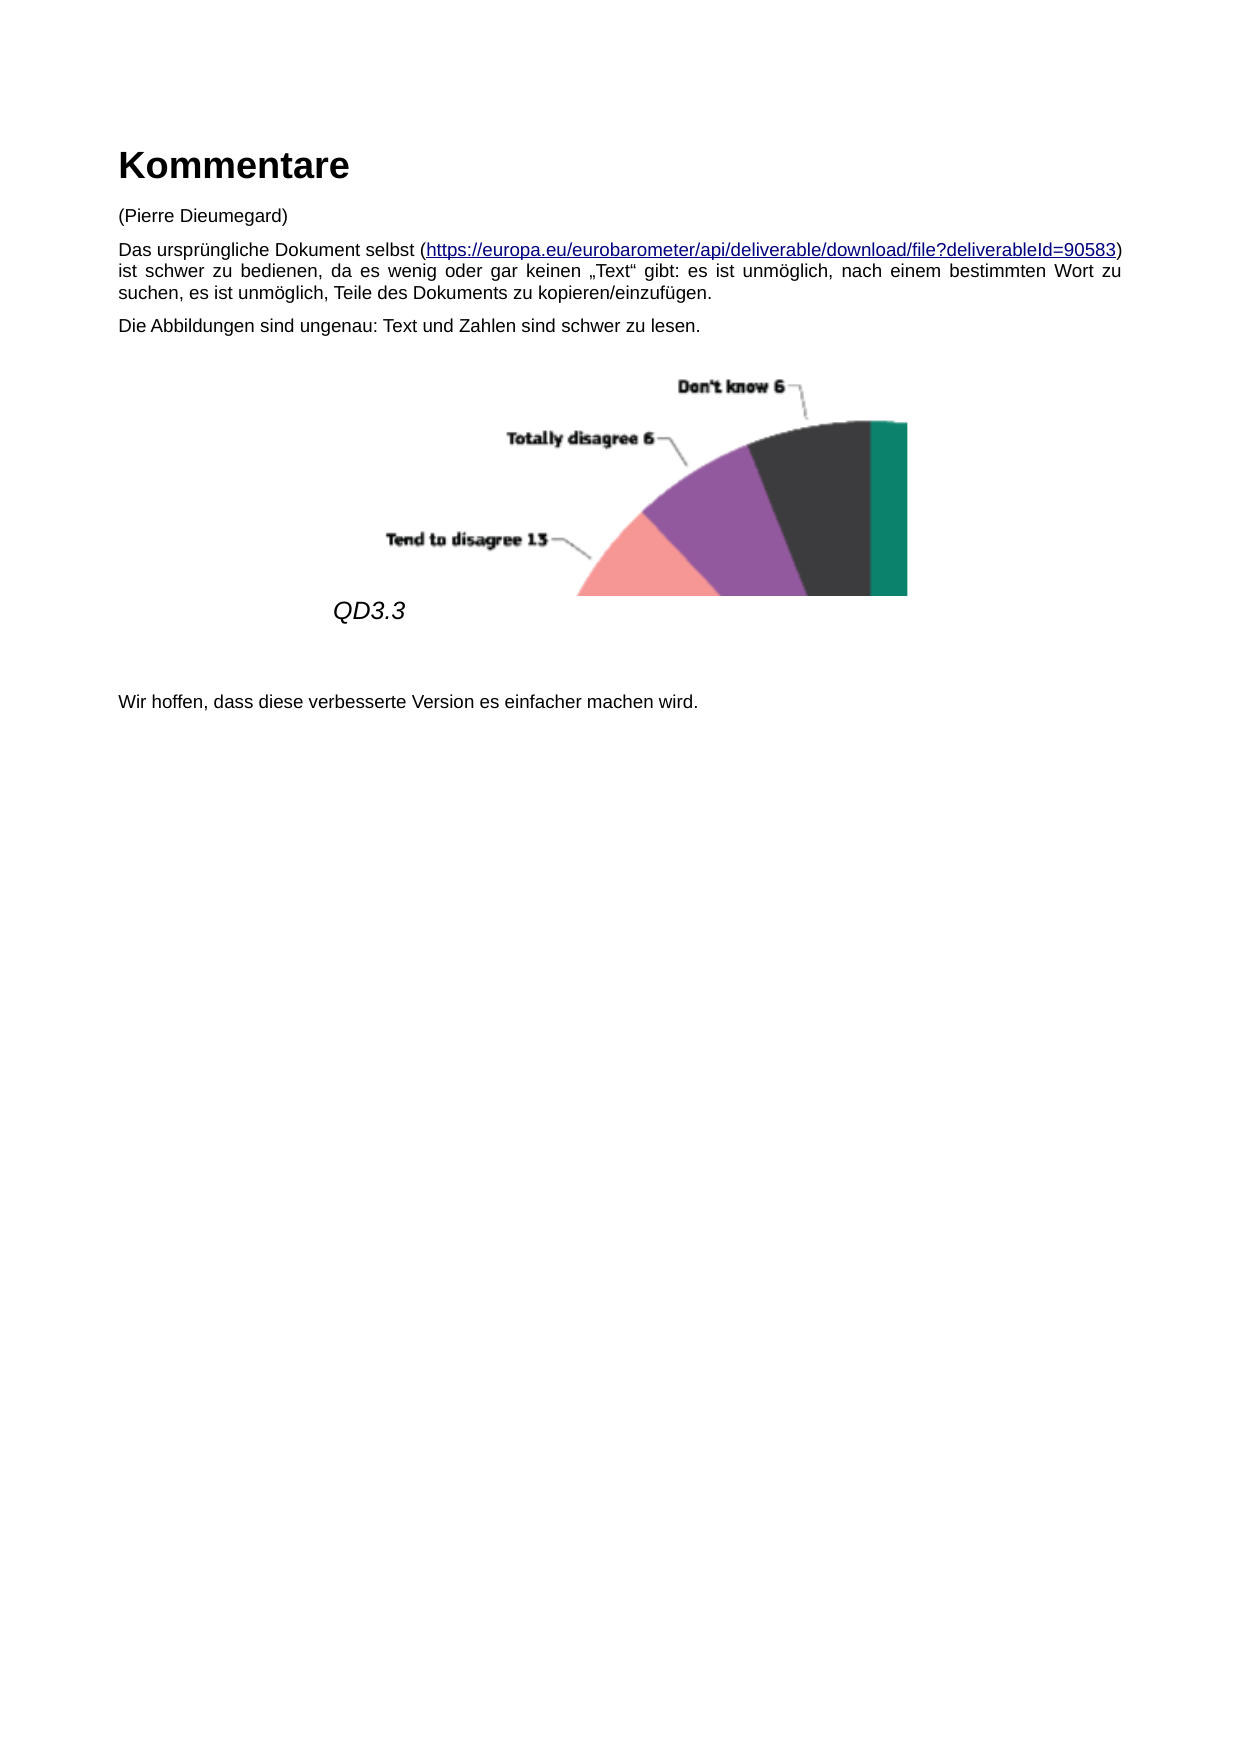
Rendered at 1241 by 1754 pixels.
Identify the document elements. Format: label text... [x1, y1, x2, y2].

text Die Abbildungen sind ungenau: Text und Zahlen sind schwer zu lesen. [118, 315, 1122, 337]
text Das ursprüngliche Dokument selbst (https://europa.eu/eurobarometer/api/deliverable/download/file?deliverableId=90583) ist schwer zu bedienen, da es wenig oder gar keinen „Text“ gibt: es ist unmöglich, nach einem bestimmten Wort zu suchen, es ist unmöglich, Teile des Dokuments zu kopieren/einzufügen. [118, 239, 1122, 303]
text Wir hoffen, dass diese verbesserte Version es einfacher machen wird. [118, 691, 1122, 713]
subtitle Kommentare [118, 143, 1122, 187]
text (Pierre Dieumegard) [118, 205, 1122, 227]
text QD3.3 [333, 596, 907, 624]
picture [332, 355, 908, 596]
